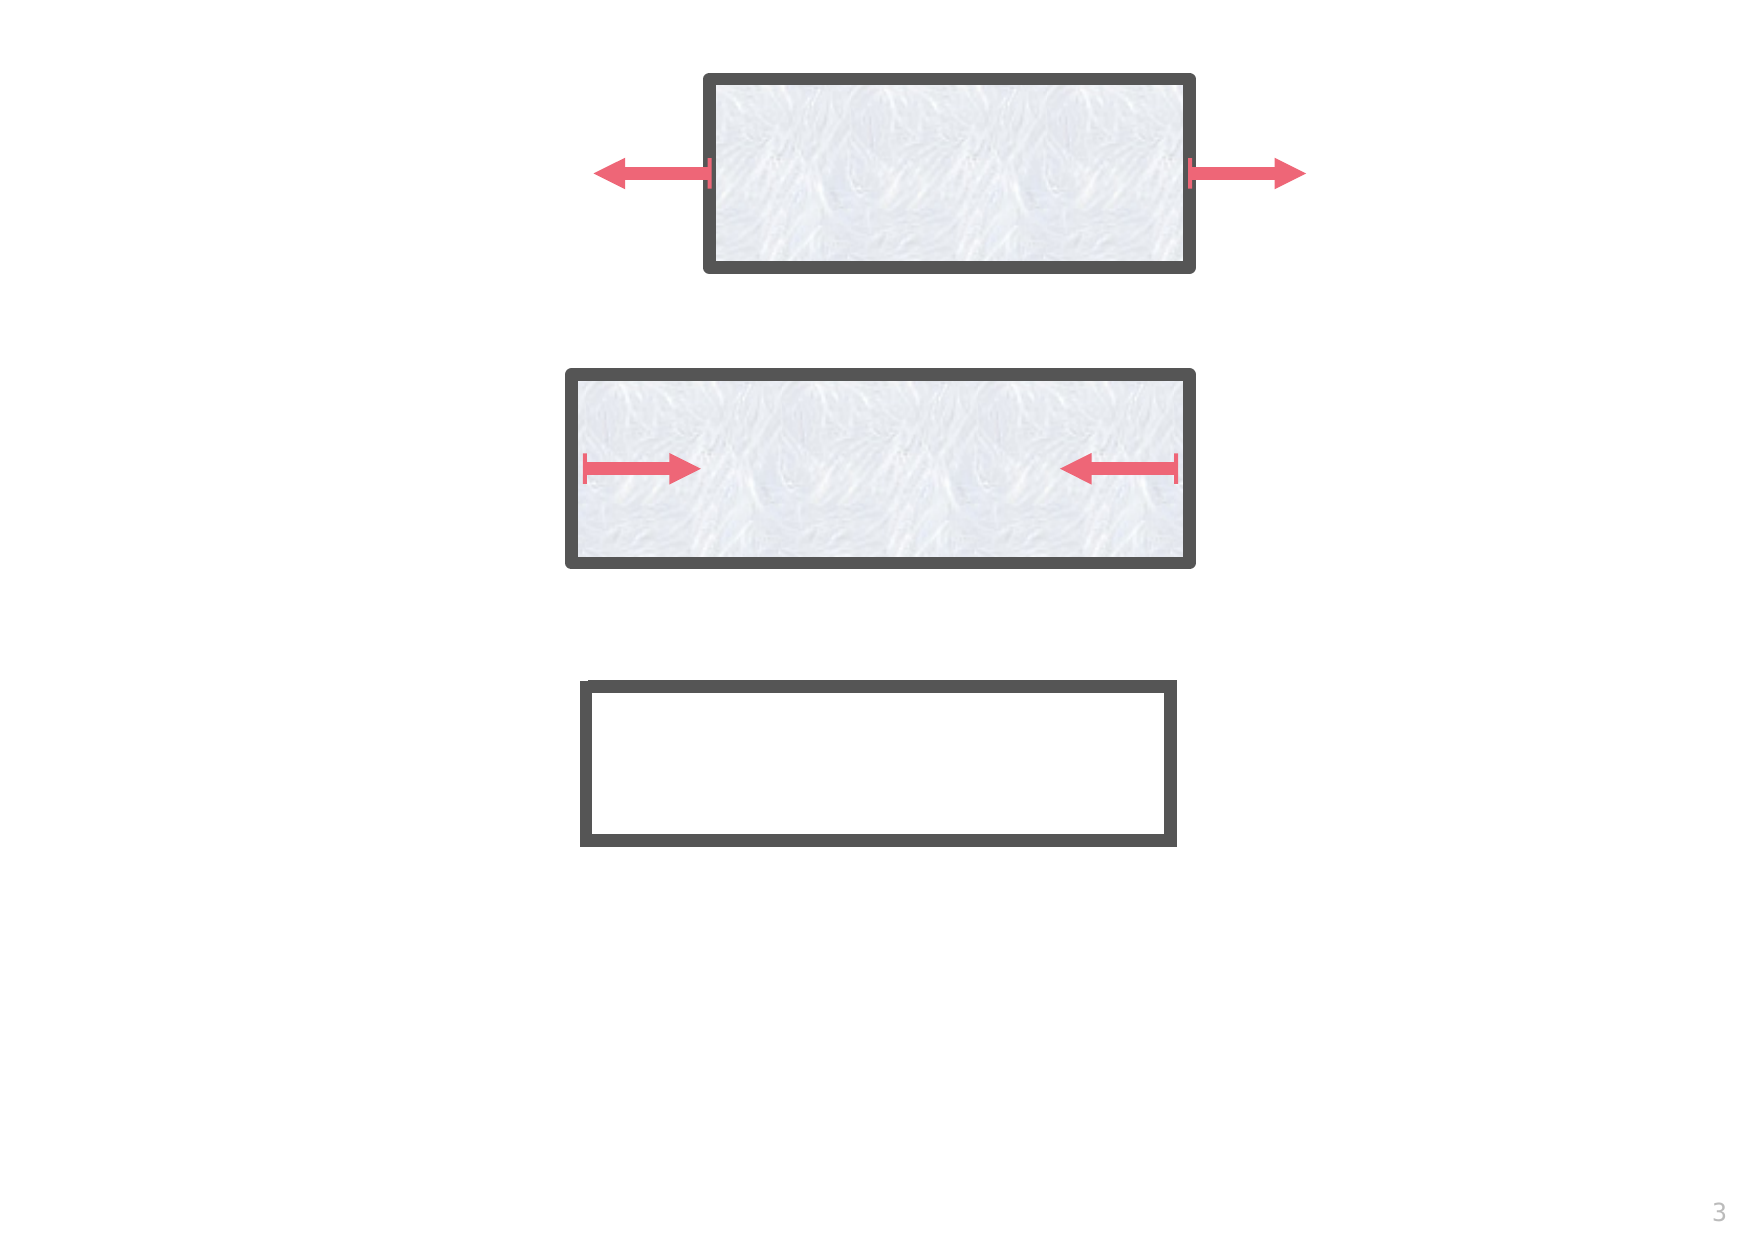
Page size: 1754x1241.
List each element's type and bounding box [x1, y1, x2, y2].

text_box [709, 79, 1190, 268]
text_box [571, 374, 1190, 564]
